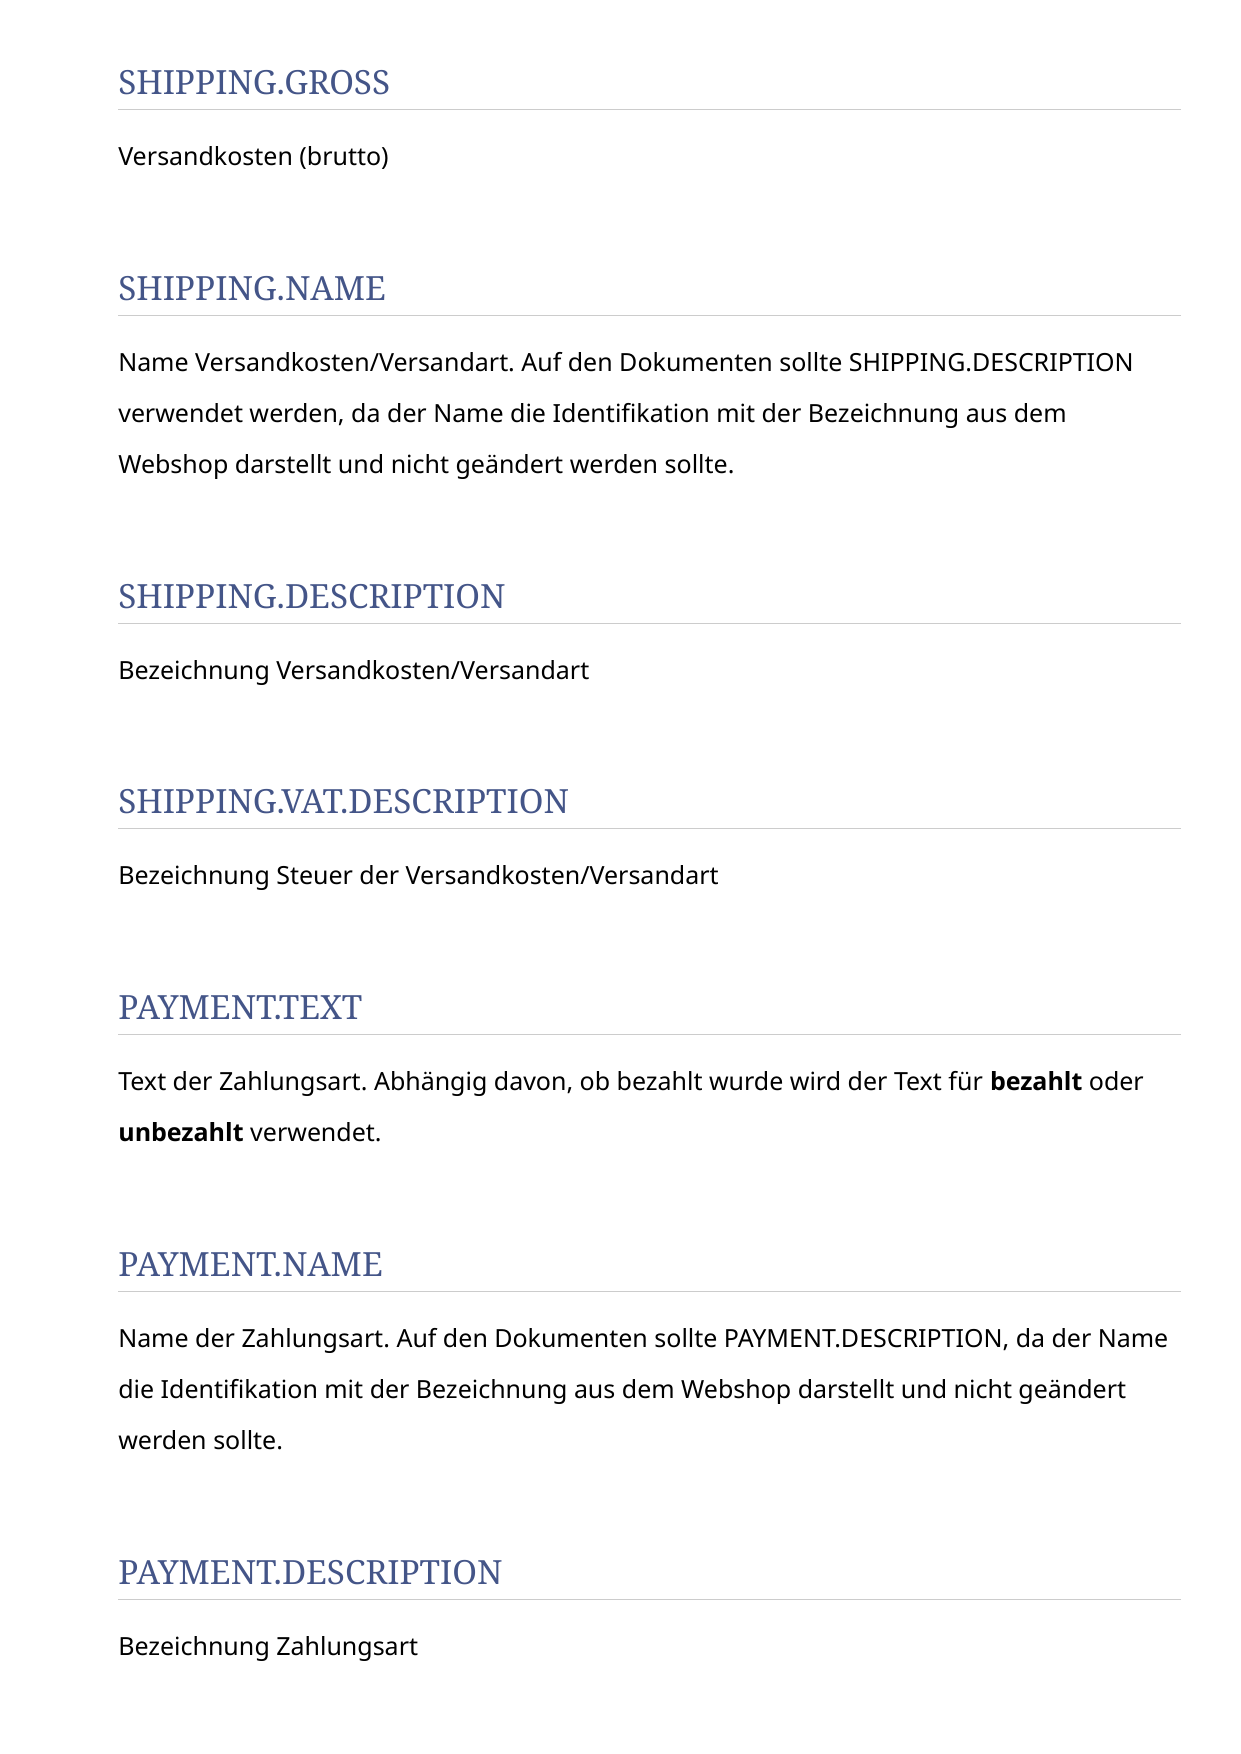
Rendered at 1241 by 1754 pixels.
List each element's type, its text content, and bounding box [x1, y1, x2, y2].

subtitle PAYMENT.DESCRIPTION [118, 1549, 1181, 1599]
subtitle PAYMENT.NAME [118, 1241, 1181, 1291]
text Bezeichnung Zahlungsart [118, 1628, 1181, 1662]
subtitle SHIPPING.NAME [118, 265, 1181, 315]
subtitle PAYMENT.TEXT [118, 984, 1181, 1034]
subtitle SHIPPING.GROSS [118, 59, 1181, 109]
subtitle SHIPPING.DESCRIPTION [118, 573, 1181, 623]
text Name der Zahlungsart. Auf den Dokumenten sollte PAYMENT.DESCRIPTION, da der Name die Identifikation mit der Bezeichnung aus dem Webshop darstellt und nicht geändert werden sollte. [118, 1321, 1181, 1457]
text Bezeichnung Steuer der Versandkosten/Versandart [118, 858, 1181, 892]
text Bezeichnung Versandkosten/Versandart [118, 652, 1181, 686]
text Name Versandkosten/Versandart. Auf den Dokumenten sollte SHIPPING.DESCRIPTION verwendet werden, da der Name die Identifikation mit der Bezeichnung aus dem Webshop darstellt und nicht geändert werden sollte. [118, 344, 1181, 481]
text Text der Zahlungsart. Abhängig davon, ob bezahlt wurde wird der Text für bezahlt oder unbezahlt verwendet. [118, 1064, 1181, 1149]
subtitle SHIPPING.VAT.DESCRIPTION [118, 778, 1181, 828]
text Versandkosten (brutto) [118, 139, 1181, 173]
